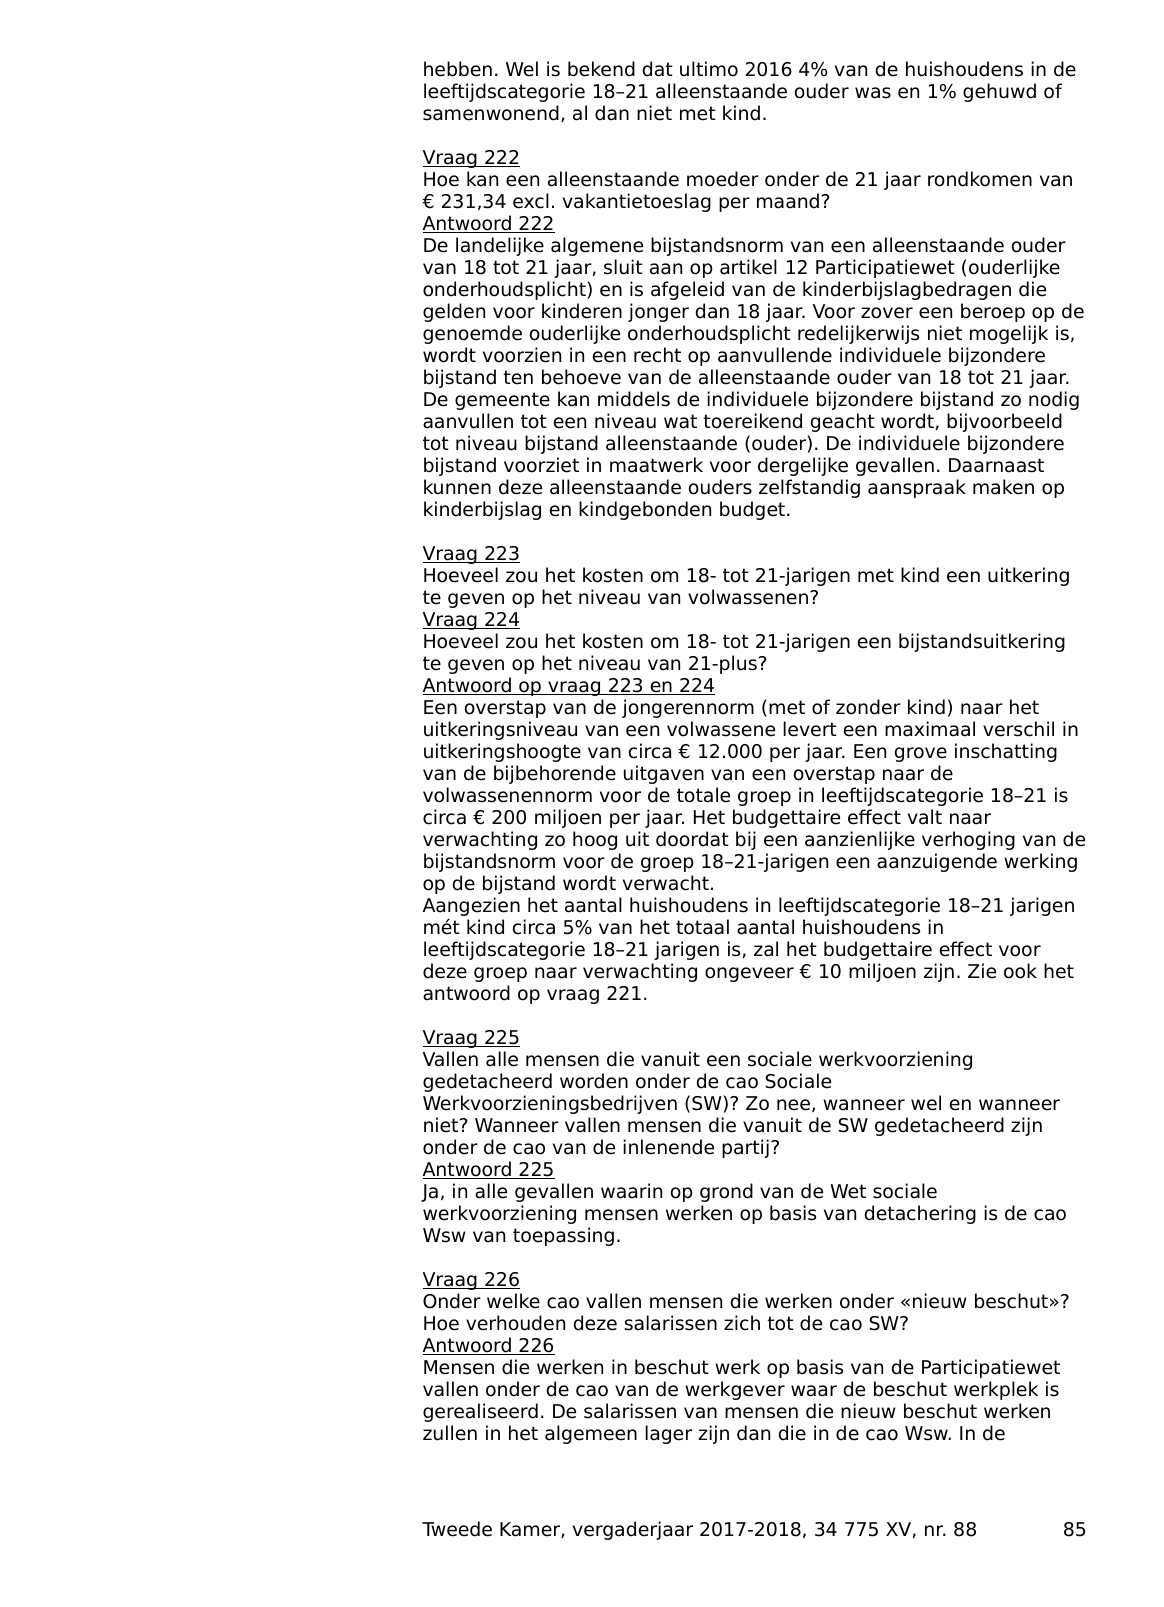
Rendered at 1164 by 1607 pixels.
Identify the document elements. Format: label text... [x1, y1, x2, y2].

text Vraag 224 [422, 609, 1087, 631]
text Ja, in alle gevallen waarin op grond van de Wet sociale werkvoorziening mensen werken op basis van detachering is de cao Wsw van toepassing. [422, 1181, 1087, 1247]
text Antwoord op vraag 223 en 224 [422, 675, 1087, 697]
text Vraag 225 [422, 1027, 1087, 1049]
text Antwoord 225 [422, 1159, 1087, 1181]
text Antwoord 226 [422, 1335, 1087, 1357]
text De landelijke algemene bijstandsnorm van een alleenstaande ouder van 18 tot 21 jaar, sluit aan op artikel 12 Participatiewet (ouderlijke onderhoudsplicht) en is afgeleid van de kinderbijslagbedragen die gelden voor kinderen jonger dan 18 jaar. Voor zover een beroep op de genoemde ouderlijke onderhoudsplicht redelijkerwijs niet mogelijk is, wordt voorzien in een recht op aanvullende individuele bijzondere bijstand ten behoeve van de alleenstaande ouder van 18 tot 21 jaar. De gemeente kan middels de individuele bijzondere bijstand zo nodig aanvullen tot een niveau wat toereikend geacht wordt, bijvoorbeeld tot niveau bijstand alleenstaande (ouder). De individuele bijzondere bijstand voorziet in maatwerk voor dergelijke gevallen. Daarnaast kunnen deze alleenstaande ouders zelfstandig aanspraak maken op kinderbijslag en kindgebonden budget. [422, 235, 1087, 521]
text Mensen die werken in beschut werk op basis van de Participatiewet vallen onder de cao van de werkgever waar de beschut werkplek is gerealiseerd. De salarissen van mensen die nieuw beschut werken zullen in het algemeen lager zijn dan die in de cao Wsw. In de [422, 1357, 1087, 1444]
text Vallen alle mensen die vanuit een sociale werkvoorziening gedetacheerd worden onder de cao Sociale Werkvoorzieningsbedrijven (SW)? Zo nee, wanneer wel en wanneer niet? Wanneer vallen mensen die vanuit de SW gedetacheerd zijn onder de cao van de inlenende partij? [422, 1049, 1087, 1159]
text Een overstap van de jongerennorm (met of zonder kind) naar het uitkeringsniveau van een volwassene levert een maximaal verschil in uitkeringshoogte van circa € 12.000 per jaar. Een grove inschatting van de bijbehorende uitgaven van een overstap naar de volwassenennorm voor de totale groep in leeftijdscategorie 18–21 is circa € 200 miljoen per jaar. Het budgettaire effect valt naar verwachting zo hoog uit doordat bij een aanzienlijke verhoging van de bijstandsnorm voor de groep 18–21-jarigen een aanzuigende werking op de bijstand wordt verwacht. [422, 697, 1087, 895]
text Vraag 222 [422, 147, 1087, 169]
text Hoe kan een alleenstaande moeder onder de 21 jaar rondkomen van € 231,34 excl. vakantietoeslag per maand? [422, 169, 1087, 213]
text Vraag 223 [422, 543, 1087, 565]
text Onder welke cao vallen mensen die werken onder «nieuw beschut»? Hoe verhouden deze salarissen zich tot de cao SW? [422, 1291, 1087, 1335]
text hebben. Wel is bekend dat ultimo 2016 4% van de huishoudens in de leeftijdscategorie 18–21 alleenstaande ouder was en 1% gehuwd of samenwonend, al dan niet met kind. [422, 59, 1087, 125]
text Hoeveel zou het kosten om 18- tot 21-jarigen met kind een uitkering te geven op het niveau van volwassenen? [422, 565, 1087, 609]
text Aangezien het aantal huishoudens in leeftijdscategorie 18–21 jarigen mét kind circa 5% van het totaal aantal huishoudens in leeftijdscategorie 18–21 jarigen is, zal het budgettaire effect voor deze groep naar verwachting ongeveer € 10 miljoen zijn. Zie ook het antwoord op vraag 221. [422, 895, 1087, 1004]
text Antwoord 222 [422, 213, 1087, 235]
text Hoeveel zou het kosten om 18- tot 21-jarigen een bijstandsuitkering te geven op het niveau van 21-plus? [422, 631, 1087, 675]
text Vraag 226 [422, 1269, 1087, 1291]
